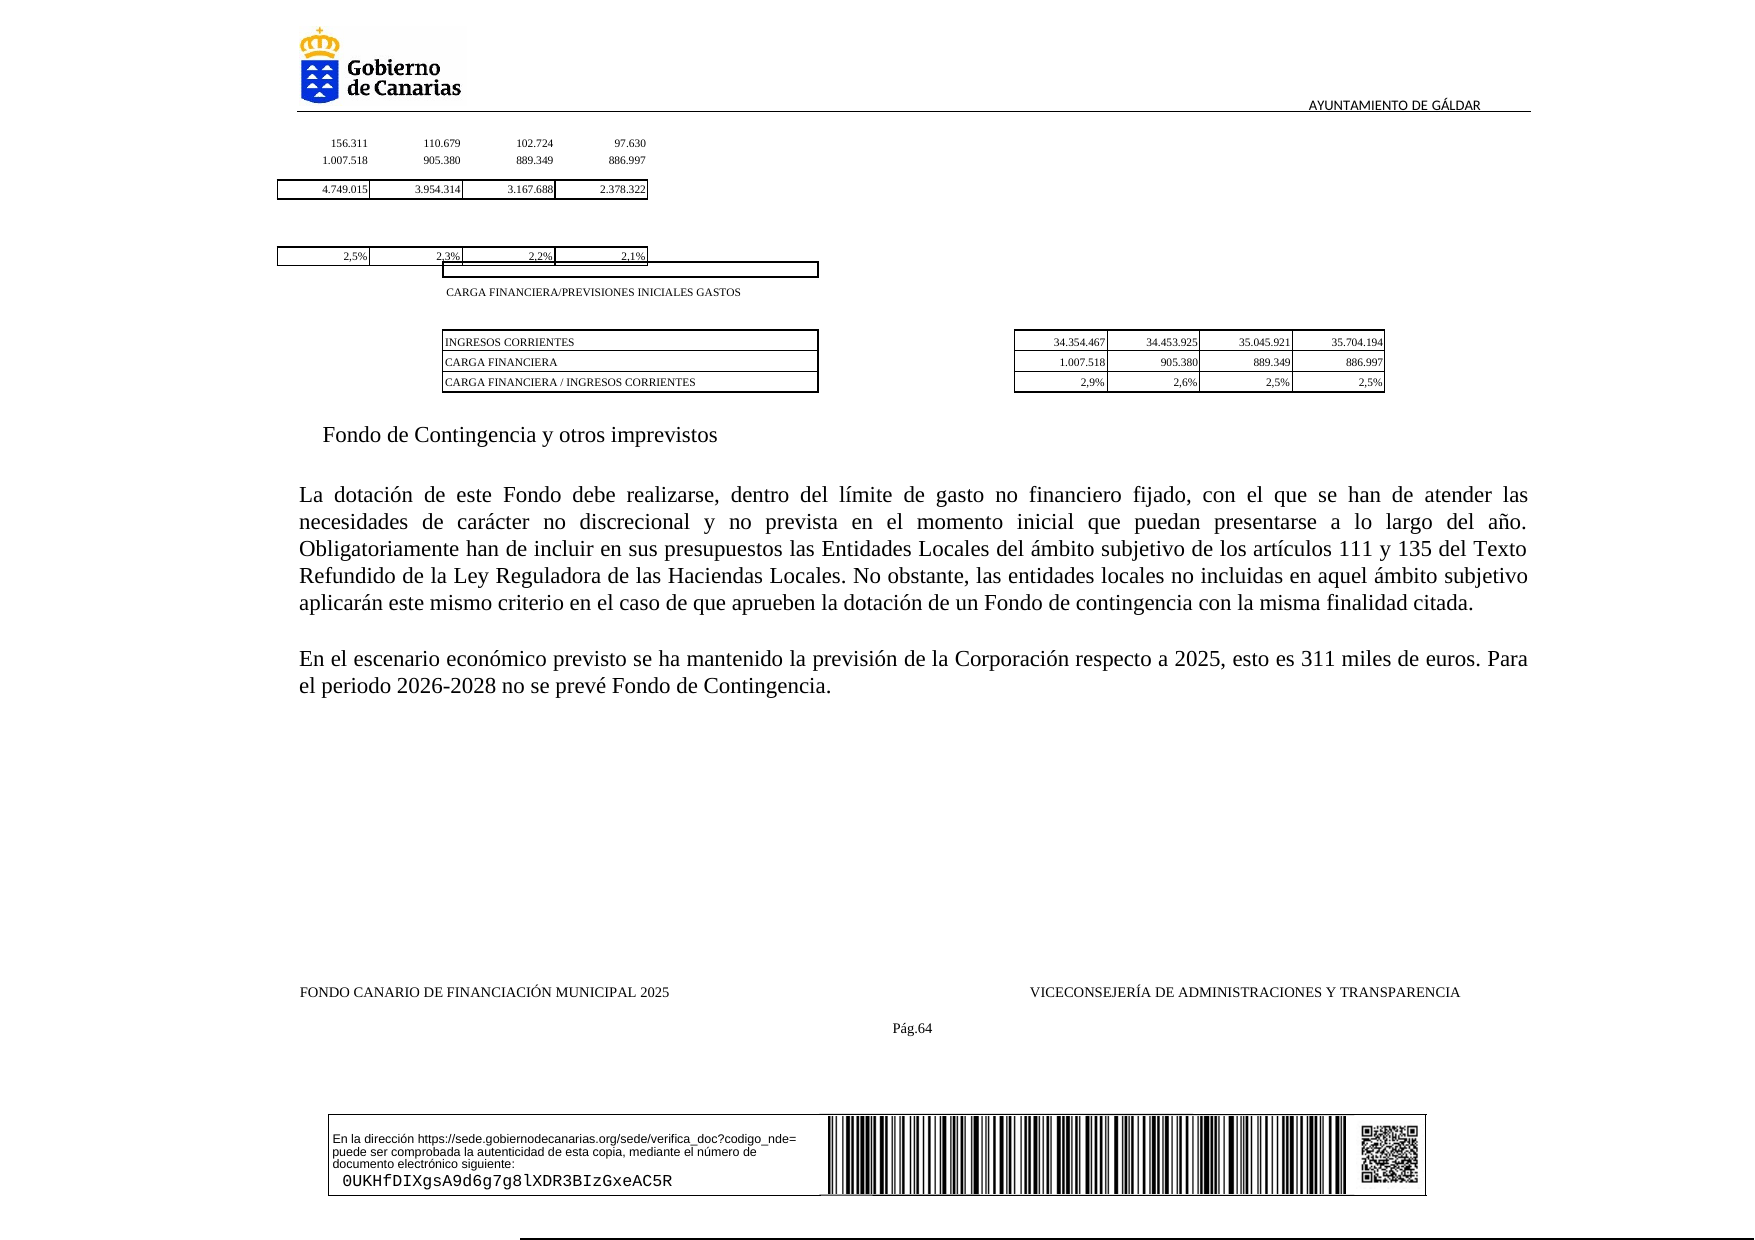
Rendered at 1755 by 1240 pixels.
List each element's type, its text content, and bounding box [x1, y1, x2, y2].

table_cell [277, 200, 370, 246]
table_cell 889.349 [462, 152, 555, 179]
table_cell 2,1% [556, 248, 647, 261]
table_header 34.453.925 [1108, 331, 1199, 350]
table_cell 889.349 [1200, 351, 1292, 371]
table_cell 2,6% [1108, 372, 1199, 391]
table_cell 102.724 [462, 135, 555, 152]
table_cell 886.997 [555, 152, 647, 179]
table_cell 2,9% [1015, 372, 1107, 391]
table_cell 2,5% [1293, 372, 1384, 391]
table_cell 1.007.518 [277, 152, 370, 179]
table_cell 2,5% [278, 248, 369, 265]
table_header [1200, 372, 1292, 391]
table_header 35.704.194 [1293, 331, 1384, 350]
table_cell [462, 200, 555, 246]
table_cell 905.380 [370, 152, 462, 179]
table_cell CARGA FINANCIERA [443, 351, 817, 371]
table_header [1293, 372, 1384, 391]
table_cell 3.954.314 [370, 181, 462, 198]
table_cell 3.167.688 [463, 181, 554, 198]
table_header INGRESOS CORRIENTES [443, 331, 817, 350]
table_cell CARGA FINANCIERA / INGRESOS CORRIENTES [443, 372, 817, 391]
text CARGA FINANCIERA/PREVISIONES INICIALES GASTOS [446, 286, 1385, 299]
table_cell 2,3% [370, 248, 462, 265]
table_cell 1.007.518 [1015, 351, 1107, 371]
table_header 35.045.921 [1200, 331, 1292, 350]
table_cell 97.630 [555, 135, 647, 152]
table_cell 886.997 [1293, 351, 1384, 371]
table_cell 2.378.322 [556, 181, 647, 198]
table_header 34.354.467 [1015, 331, 1107, 350]
table_cell [555, 200, 647, 246]
table_cell 905.380 [1108, 351, 1199, 371]
table_cell [370, 200, 462, 246]
table_cell 2,2% [463, 248, 554, 261]
table_cell 110.679 [370, 135, 462, 152]
table_header [1108, 372, 1199, 391]
table_cell 4.749.015 [278, 181, 369, 198]
text En el escenario económico previsto se ha mantenido la previsión de la Corporación respecto a 2025, esto es 311 miles de euros. Para el periodo 2026-2028 no se prevé Fondo de Contingencia. [299, 644, 1530, 698]
table_cell 2,5% [1200, 372, 1292, 391]
table_header [916, 301, 1384, 393]
text  Fondo de Contingencia y otros imprevistos [299, 421, 1530, 447]
table_cell 156.311 [277, 135, 370, 152]
text La dotación de este Fondo debe realizarse, dentro del límite de gasto no financiero fijado, con el que se han de atender las necesidades de carácter no discrecional y no prevista en el momento inicial que puedan presentarse a lo largo del año. Obligatoriamente han de incluir en sus presupuestos las Entidades Locales del ámbito subjetivo de los artículos 111 y 135 del Texto Refundido de la Ley Reguladora de las Haciendas Locales. No obstante, las entidades locales no incluidas en aquel ámbito subjetivo aplicarán este mismo criterio en el caso de que aprueben la dotación de un Fondo de contingencia con la misma finalidad citada. [299, 481, 1530, 615]
table_header [443, 301, 916, 393]
